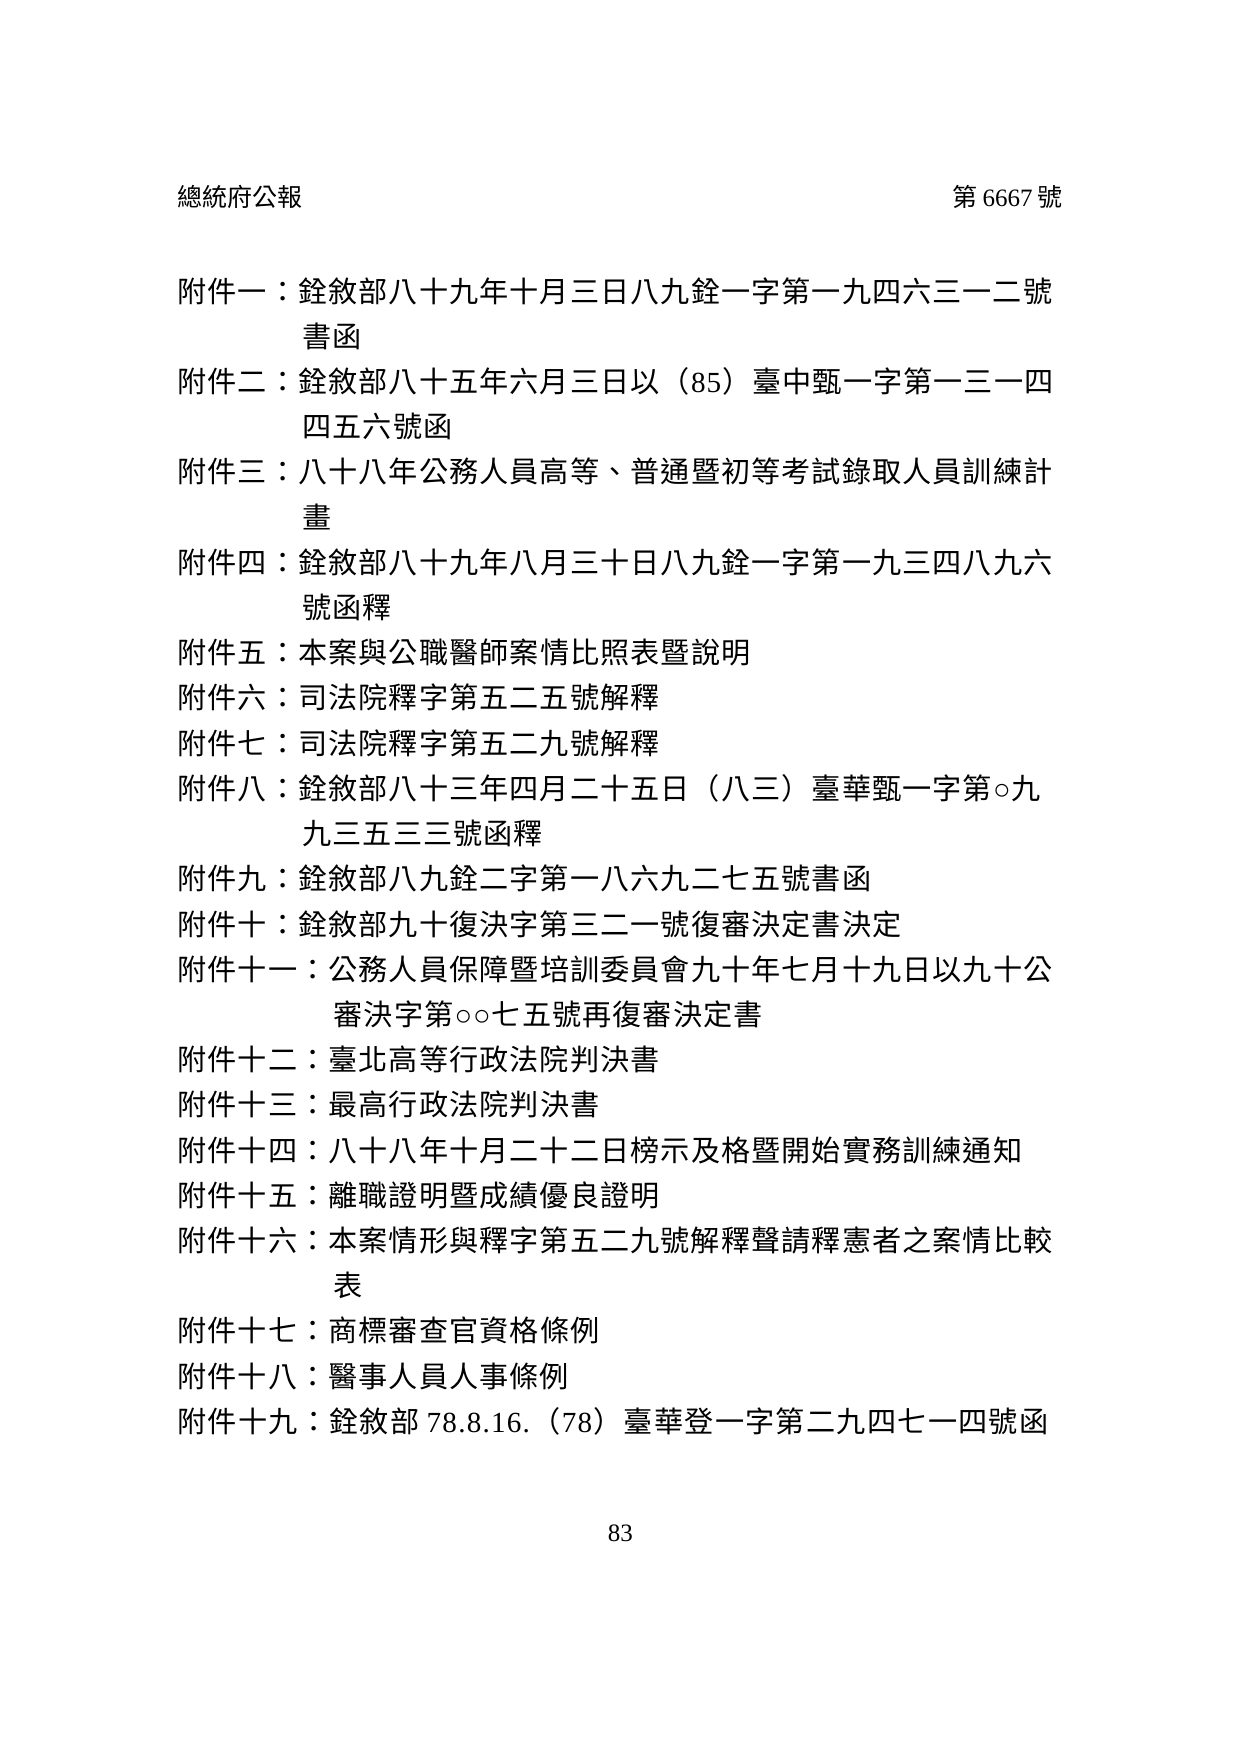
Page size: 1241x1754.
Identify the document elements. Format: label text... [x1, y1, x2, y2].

text 附件四：銓敘部八十九年八月三十日八九銓一字第一九三四八九六號函釋 [177, 537, 1063, 627]
text 附件十五：離職證明暨成績優良證明 [177, 1170, 1063, 1215]
text 附件八：銓敘部八十三年四月二十五日（八三）臺華甄一字第○九九三五三三號函釋 [177, 763, 1063, 853]
text 附件三：八十八年公務人員高等、普通暨初等考試錄取人員訓練計畫 [177, 447, 1063, 537]
text 附件九：銓敘部八九銓二字第一八六九二七五號書函 [177, 853, 1063, 899]
text 附件十九：銓敘部78.8.16.（78）臺華登一字第二九四七一四號函 [177, 1396, 1063, 1441]
text 附件十八：醫事人員人事條例 [177, 1351, 1063, 1396]
text 附件十二：臺北高等行政法院判決書 [177, 1034, 1063, 1079]
text 附件七：司法院釋字第五二九號解釋 [177, 718, 1063, 763]
text 附件一：銓敘部八十九年十月三日八九銓一字第一九四六三一二號書函 [177, 266, 1063, 356]
text 附件十四：八十八年十月二十二日榜示及格暨開始實務訓練通知 [177, 1125, 1063, 1170]
text 附件十：銓敘部九十復決字第三二一號復審決定書決定 [177, 899, 1063, 944]
text 附件十三：最高行政法院判決書 [177, 1079, 1063, 1125]
text 附件十六：本案情形與釋字第五二九號解釋聲請釋憲者之案情比較表 [177, 1215, 1063, 1306]
text 附件十一：公務人員保障暨培訓委員會九十年七月十九日以九十公審決字第○○七五號再復審決定書 [177, 944, 1063, 1034]
text 附件五：本案與公職醫師案情比照表暨說明 [177, 627, 1063, 673]
text 附件六：司法院釋字第五二五號解釋 [177, 673, 1063, 718]
text 附件十七：商標審查官資格條例 [177, 1306, 1063, 1351]
text 附件二：銓敘部八十五年六月三日以（85）臺中甄一字第一三一四四五六號函 [177, 356, 1063, 447]
